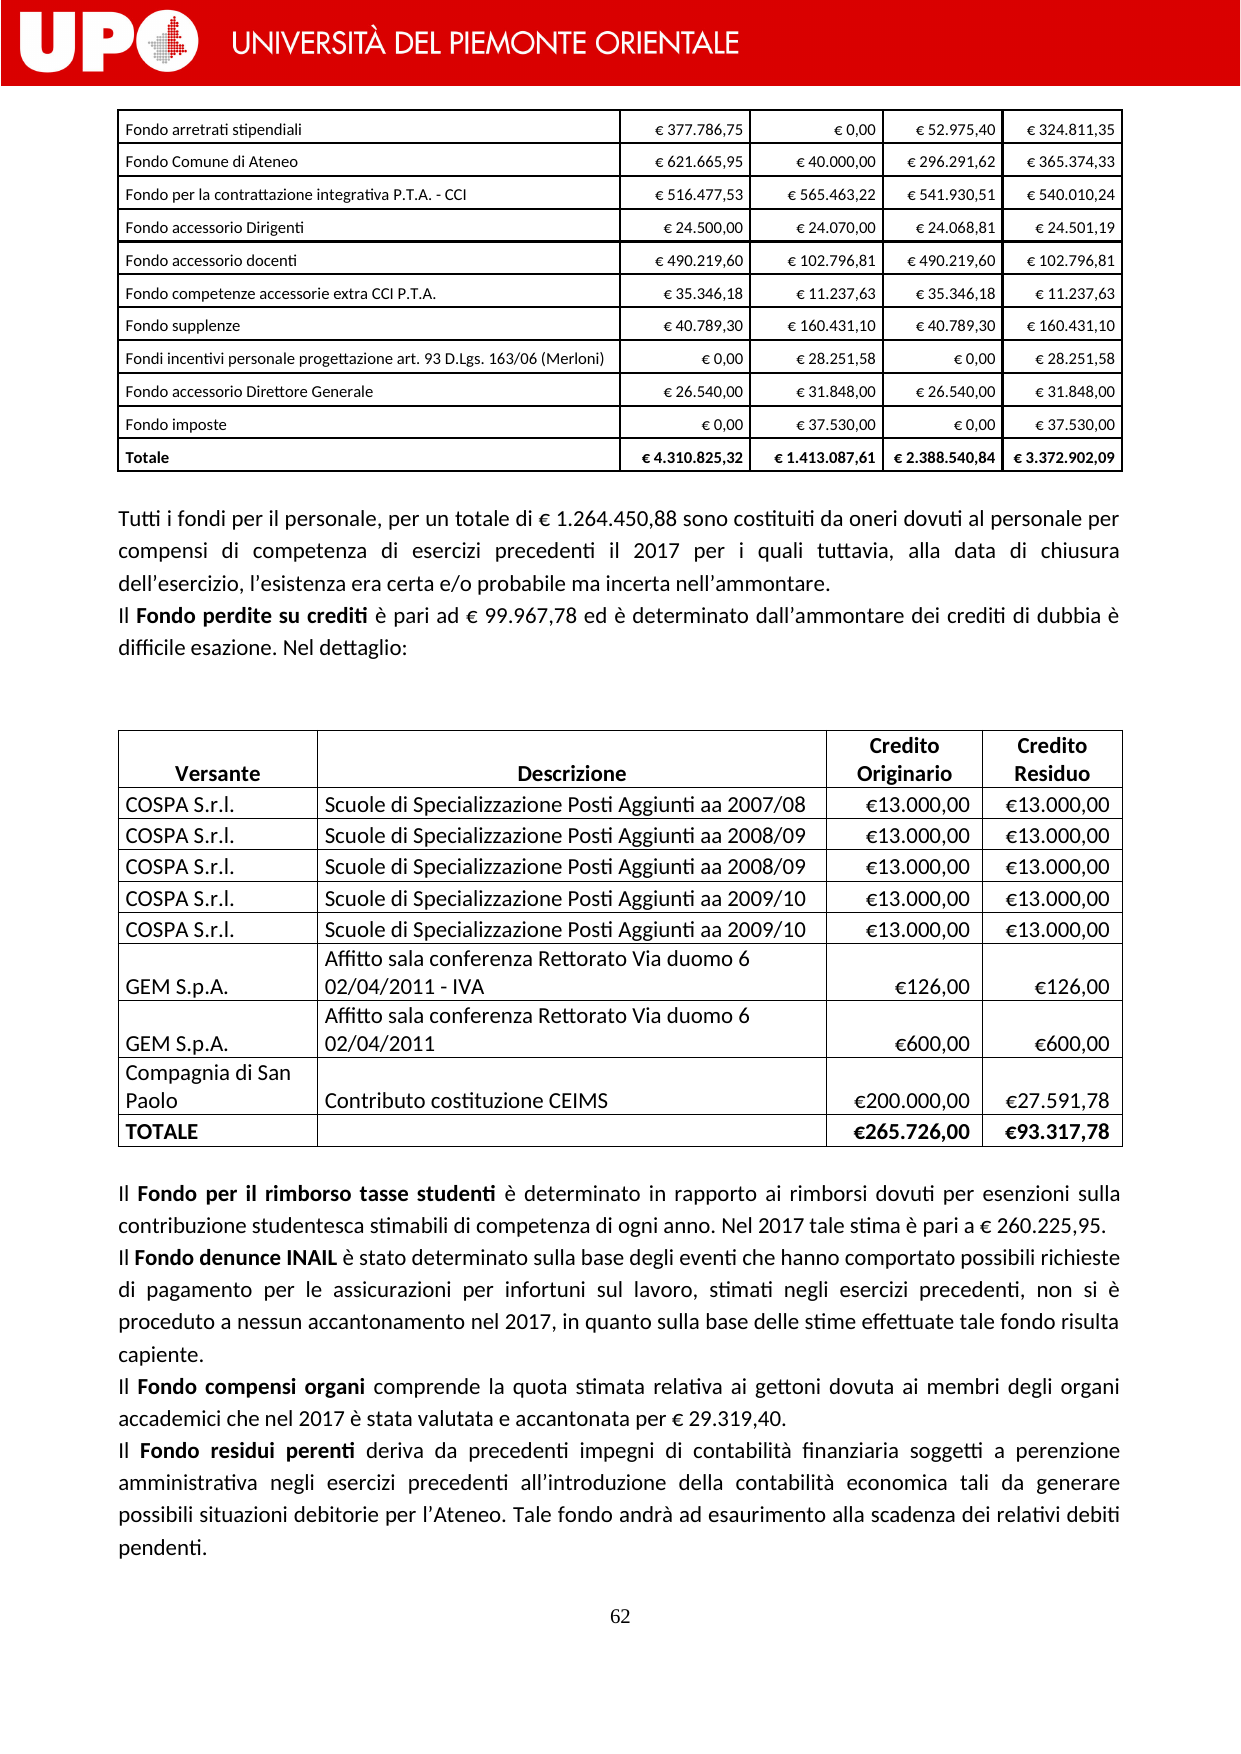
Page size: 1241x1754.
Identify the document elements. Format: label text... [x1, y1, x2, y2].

text Il Fondo residui perenti deriva da precedenti impegni di contabilità finanziaria soggetti a perenzione amministrativa negli esercizi precedenti all’introduzione della contabilità economica tali da generare possibili situazioni debitorie per l’Ateneo. Tale fondo andrà ad esaurimento alla scadenza dei relativi debiti pendenti. [118, 1436, 1122, 1561]
table_cell € 24.500,00 [621, 210, 749, 240]
table_cell €13.000,00 [827, 819, 982, 849]
table_cell TOTALE [119, 1115, 317, 1146]
table_cell € 102.796,81 [1004, 243, 1121, 273]
table_cell €13.000,00 [983, 819, 1122, 849]
table_cell Scuole di Specializzazione Posti Aggiunti aa 2008/09 [318, 850, 826, 881]
table_cell €200.000,00 [827, 1058, 982, 1114]
table_cell € 28.251,58 [1004, 341, 1121, 372]
table_cell € 540.010,24 [1004, 177, 1121, 208]
text Il Fondo perdite su crediti è pari ad € 99.967,78 ed è determinato dall’ammontare dei crediti di dubbia è difficile esazione. Nel dettaglio: [118, 601, 1122, 661]
table_cell COSPA S.r.l. [119, 882, 317, 912]
table_cell Scuole di Specializzazione Posti Aggiunti aa 2009/10 [318, 913, 826, 943]
table_cell € 37.530,00 [751, 407, 882, 437]
table_cell € 0,00 [621, 407, 749, 437]
table_cell €126,00 [827, 944, 982, 1000]
table_cell €13.000,00 [827, 850, 982, 881]
table_cell Fondo accessorio docenti [119, 243, 619, 273]
table_cell € 11.237,63 [1004, 275, 1121, 306]
table_cell € 0,00 [751, 111, 882, 142]
table_cell € 565.463,22 [751, 177, 882, 208]
table_cell Compagnia di San Paolo [119, 1058, 317, 1114]
table_cell Fondo accessorio Direttore Generale [119, 374, 619, 404]
table_cell COSPA S.r.l. [119, 850, 317, 881]
table_cell Fondo per la contrattazione integrativa P.T.A. - CCI [119, 177, 619, 208]
table_cell € 24.068,81 [884, 210, 1001, 240]
table_cell Scuole di Specializzazione Posti Aggiunti aa 2008/09 [318, 819, 826, 849]
table_cell GEM S.p.A. [119, 944, 317, 1000]
table_cell €93.317,78 [983, 1115, 1122, 1146]
table_cell € 40.000,00 [751, 144, 882, 175]
table_cell € 490.219,60 [621, 243, 749, 273]
table_cell Fondi incentivi personale progettazione art. 93 D.Lgs. 163/06 (Merloni) [119, 341, 619, 372]
table_cell Fondo supplenze [119, 308, 619, 339]
table_cell Fondo competenze accessorie extra CCI P.T.A. [119, 275, 619, 306]
table_cell € 26.540,00 [884, 374, 1001, 404]
table_cell Fondo Comune di Ateneo [119, 144, 619, 175]
table_cell [318, 1115, 826, 1146]
table_cell € 541.930,51 [884, 177, 1001, 208]
table_cell COSPA S.r.l. [119, 913, 317, 943]
table_cell Scuole di Specializzazione Posti Aggiunti aa 2009/10 [318, 882, 826, 912]
table_cell € 1.413.087,61 [751, 439, 882, 470]
table_cell € 31.848,00 [1004, 374, 1121, 404]
table_cell Contributo costituzione CEIMS [318, 1058, 826, 1114]
table_cell € 3.372.902,09 [1004, 439, 1121, 470]
table_cell € 0,00 [884, 341, 1001, 372]
table_cell € 35.346,18 [621, 275, 749, 306]
table_cell € 377.786,75 [621, 111, 749, 142]
table_cell Scuole di Specializzazione Posti Aggiunti aa 2007/08 [318, 788, 826, 818]
table_cell Affitto sala conferenza Rettorato Via duomo 6 02/04/2011 - IVA [318, 944, 826, 1000]
table_cell €13.000,00 [827, 913, 982, 943]
table_cell Totale [119, 439, 619, 470]
table_cell GEM S.p.A. [119, 1001, 317, 1057]
table_cell € 160.431,10 [751, 308, 882, 339]
text Il Fondo per il rimborso tasse studenti è determinato in rapporto ai rimborsi dovuti per esenzioni sulla contribuzione studentesca stimabili di competenza di ogni anno. Nel 2017 tale stima è pari a € 260.225,95. [118, 1179, 1122, 1239]
table_cell € 11.237,63 [751, 275, 882, 306]
table_cell €27.591,78 [983, 1058, 1122, 1114]
table_cell € 26.540,00 [621, 374, 749, 404]
table_cell COSPA S.r.l. [119, 788, 317, 818]
table_cell € 28.251,58 [751, 341, 882, 372]
table_cell € 40.789,30 [621, 308, 749, 339]
table_cell Fondo imposte [119, 407, 619, 437]
table_cell € 52.975,40 [884, 111, 1001, 142]
table_cell € 490.219,60 [884, 243, 1001, 273]
table_cell € 40.789,30 [884, 308, 1001, 339]
table_header Versante [119, 731, 317, 787]
table_cell €126,00 [983, 944, 1122, 1000]
table_cell € 24.070,00 [751, 210, 882, 240]
table_header Credito Residuo [983, 731, 1122, 787]
table_cell € 296.291,62 [884, 144, 1001, 175]
text Il Fondo denunce INAIL è stato determinato sulla base degli eventi che hanno comportato possibili richieste di pagamento per le assicurazioni per infortuni sul lavoro, stimati negli esercizi precedenti, non si è proceduto a nessun accantonamento nel 2017, in quanto sulla base delle stime effettuate tale fondo risulta capiente. [118, 1243, 1122, 1368]
table_cell Fondo arretrati stipendiali [119, 111, 619, 142]
table_cell € 324.811,35 [1004, 111, 1121, 142]
text Tutti i fondi per il personale, per un totale di € 1.264.450,88 sono costituiti da oneri dovuti al personale per compensi di competenza di esercizi precedenti il 2017 per i quali tuttavia, alla data di chiusura dell’esercizio, l’esistenza era certa e/o probabile ma incerta nell’ammontare. [118, 504, 1122, 597]
table_cell € 0,00 [621, 341, 749, 372]
table_cell € 365.374,33 [1004, 144, 1121, 175]
table_cell € 2.388.540,84 [884, 439, 1001, 470]
table_cell € 24.501,19 [1004, 210, 1121, 240]
table_header Descrizione [318, 731, 826, 787]
table_cell €600,00 [983, 1001, 1122, 1057]
table_cell €265.726,00 [827, 1115, 982, 1146]
table_cell €600,00 [827, 1001, 982, 1057]
table_cell € 621.665,95 [621, 144, 749, 175]
table_cell € 516.477,53 [621, 177, 749, 208]
table_cell €13.000,00 [827, 882, 982, 912]
table_cell € 31.848,00 [751, 374, 882, 404]
table_cell € 35.346,18 [884, 275, 1001, 306]
table_cell € 4.310.825,32 [621, 439, 749, 470]
table_cell €13.000,00 [983, 882, 1122, 912]
table_cell € 0,00 [884, 407, 1001, 437]
table_cell Affitto sala conferenza Rettorato Via duomo 6 02/04/2011 [318, 1001, 826, 1057]
text Il Fondo compensi organi comprende la quota stimata relativa ai gettoni dovuta ai membri degli organi accademici che nel 2017 è stata valutata e accantonata per € 29.319,40. [118, 1372, 1122, 1432]
table_header Credito Originario [827, 731, 982, 787]
table_cell €13.000,00 [983, 788, 1122, 818]
table_cell €13.000,00 [983, 913, 1122, 943]
table_cell €13.000,00 [827, 788, 982, 818]
table_cell € 37.530,00 [1004, 407, 1121, 437]
table_cell € 102.796,81 [751, 243, 882, 273]
table_cell Fondo accessorio Dirigenti [119, 210, 619, 240]
table_cell COSPA S.r.l. [119, 819, 317, 849]
table_cell € 160.431,10 [1004, 308, 1121, 339]
table_cell €13.000,00 [983, 850, 1122, 881]
